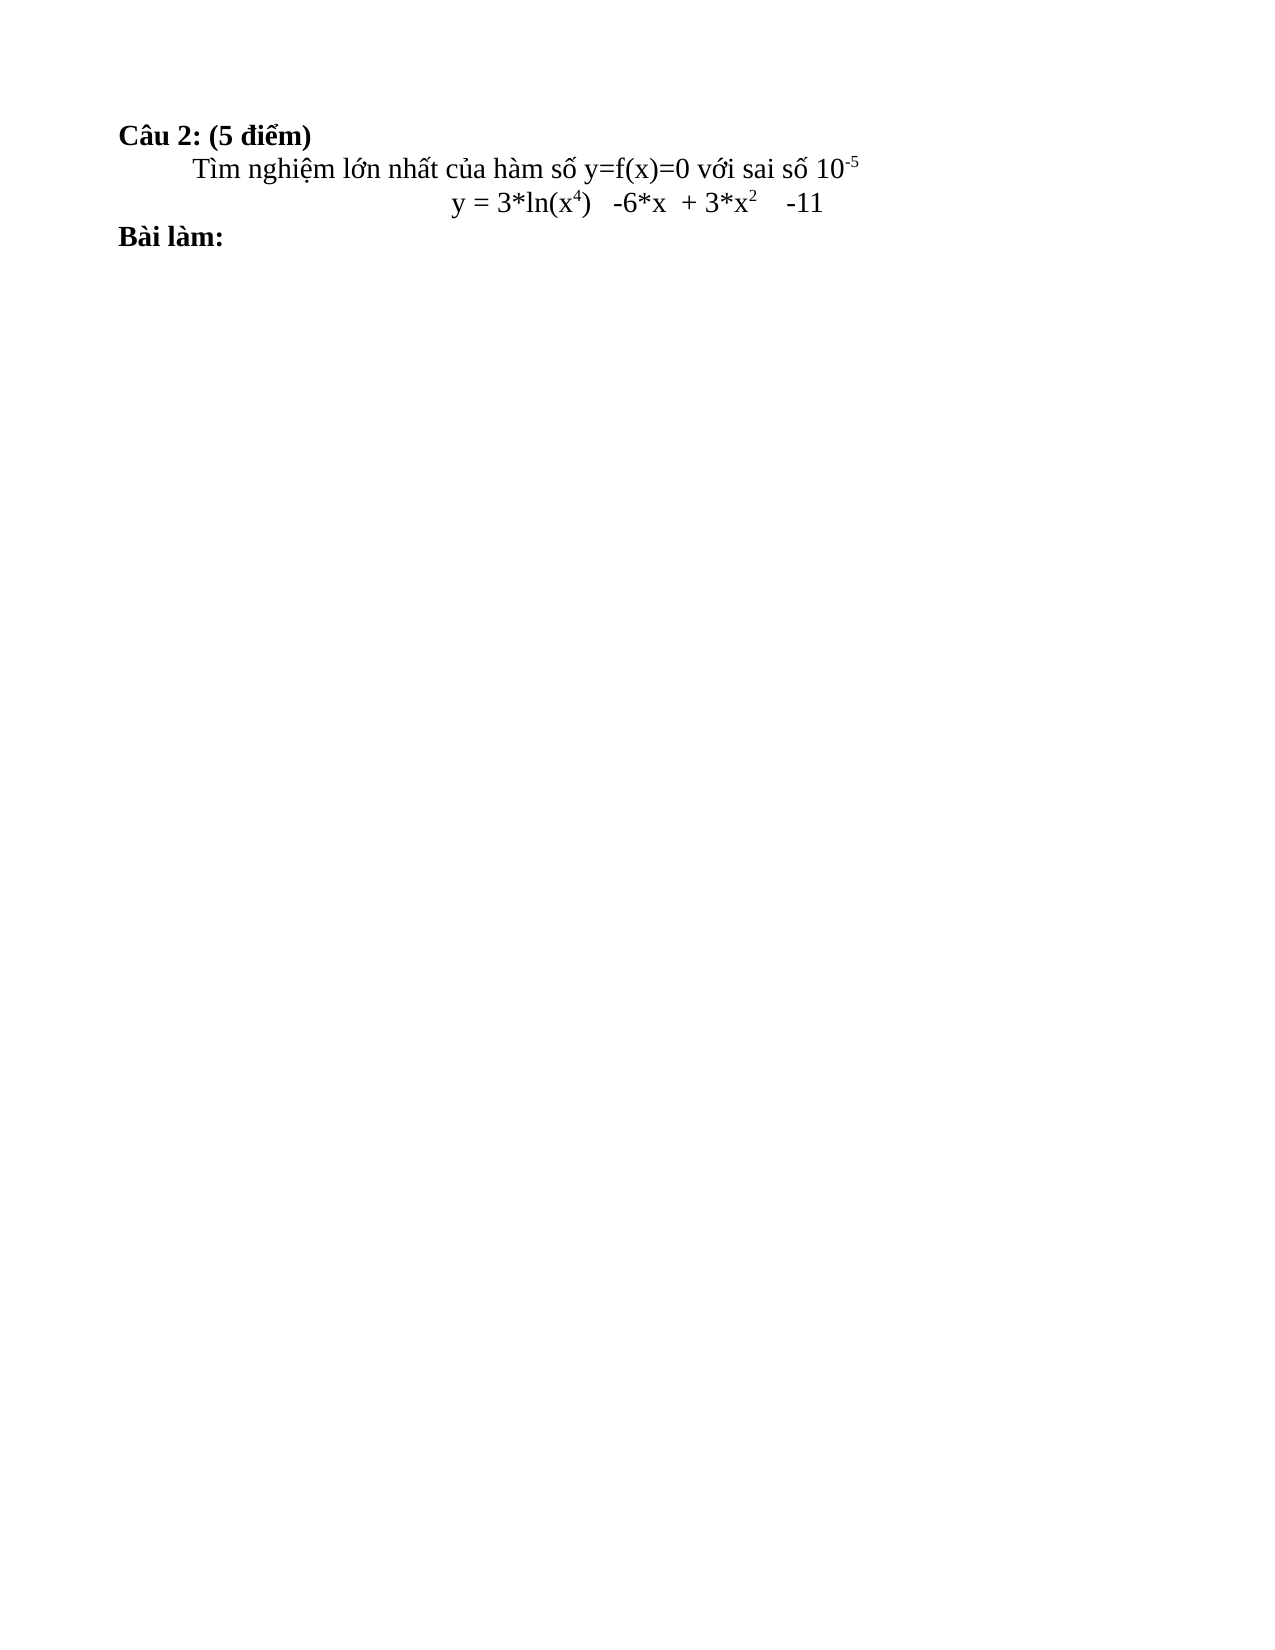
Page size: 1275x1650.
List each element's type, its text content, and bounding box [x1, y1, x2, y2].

text Tìm nghiệm lớn nhất của hàm số y=f(x)=0 với sai số 10-5 [118, 152, 1157, 185]
text y = 3*ln(x4) -6*x + 3*x2 -11 [118, 185, 1157, 219]
text Bài làm: [118, 219, 1157, 252]
text Câu 2: (5 điểm) [118, 118, 1157, 152]
